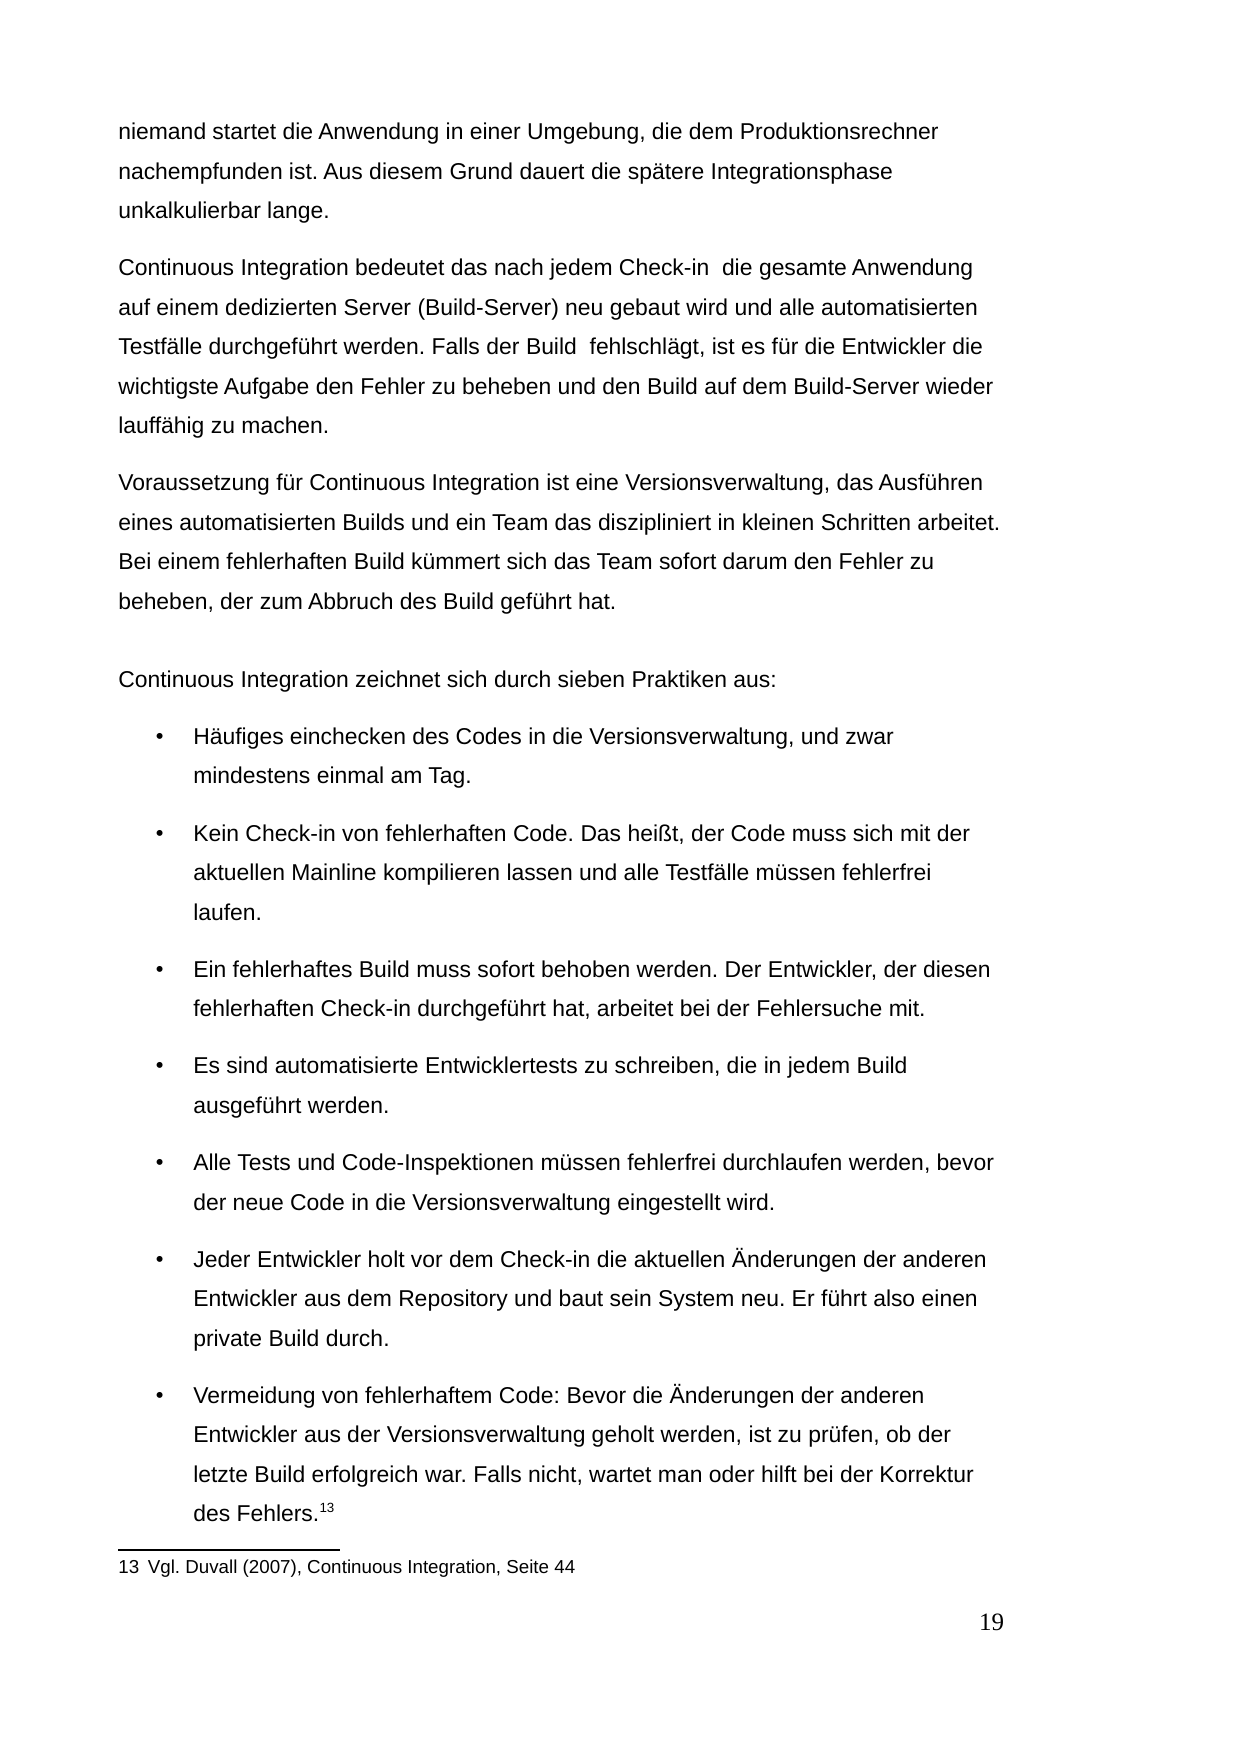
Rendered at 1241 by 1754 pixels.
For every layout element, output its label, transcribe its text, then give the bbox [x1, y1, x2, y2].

list Vermeidung von fehlerhaftem Code: Bevor die Änderungen der anderen Entwickler aus der Versionsverwaltung geholt werden, ist zu prüfen, ob der letzte Build erfolgreich war. Falls nicht, wartet man oder hilft bei der Korrektur des Fehlers. [156, 1382, 1004, 1527]
text Voraussetzung für Continuous Integration ist eine Versionsverwaltung, das Ausführen eines automatisierten Builds und ein Team das diszipliniert in kleinen Schritten arbeitet. Bei einem fehlerhaften Build kümmert sich das Team sofort darum den Fehler zu beheben, der zum Abbruch des Build geführt hat. [118, 469, 1004, 614]
text Continuous Integration bedeutet das nach jedem Check-in die gesamte Anwendung auf einem dedizierten Server (Build-Server) neu gebaut wird und alle automatisierten Testfälle durchgeführt werden. Falls der Build fehlschlägt, ist es für die Entwickler die wichtigste Aufgabe den Fehler zu beheben und den Build auf dem Build-Server wieder lauffähig zu machen. [118, 254, 1004, 438]
list Häufiges einchecken des Codes in die Versionsverwaltung, und zwar mindestens einmal am Tag. [156, 723, 1004, 789]
text niemand startet die Anwendung in einer Umgebung, die dem Produktionsrechner nachempfunden ist. Aus diesem Grund dauert die spätere Integrationsphase unkalkulierbar lange. [118, 118, 1004, 223]
list Ein fehlerhaftes Build muss sofort behoben werden. Der Entwickler, der diesen fehlerhaften Check-in durchgeführt hat, arbeitet bei der Fehlersuche mit. [156, 956, 1004, 1022]
text Continuous Integration zeichnet sich durch sieben Praktiken aus: [118, 666, 1004, 692]
list Jeder Entwickler holt vor dem Check-in die aktuellen Änderungen der anderen Entwickler aus dem Repository und baut sein System neu. Er führt also einen private Build durch. [156, 1246, 1004, 1351]
list Vgl. Duvall (2007), Continuous Integration, Seite 44 [118, 1556, 1004, 1578]
list Kein Check-in von fehlerhaften Code. Das heißt, der Code muss sich mit der aktuellen Mainline kompilieren lassen und alle Testfälle müssen fehlerfrei laufen. [156, 820, 1004, 925]
list Es sind automatisierte Entwicklertests zu schreiben, die in jedem Build ausgeführt werden. [156, 1052, 1004, 1118]
list Alle Tests und Code-Inspektionen müssen fehlerfrei durchlaufen werden, bevor der neue Code in die Versionsverwaltung eingestellt wird. [156, 1149, 1004, 1215]
